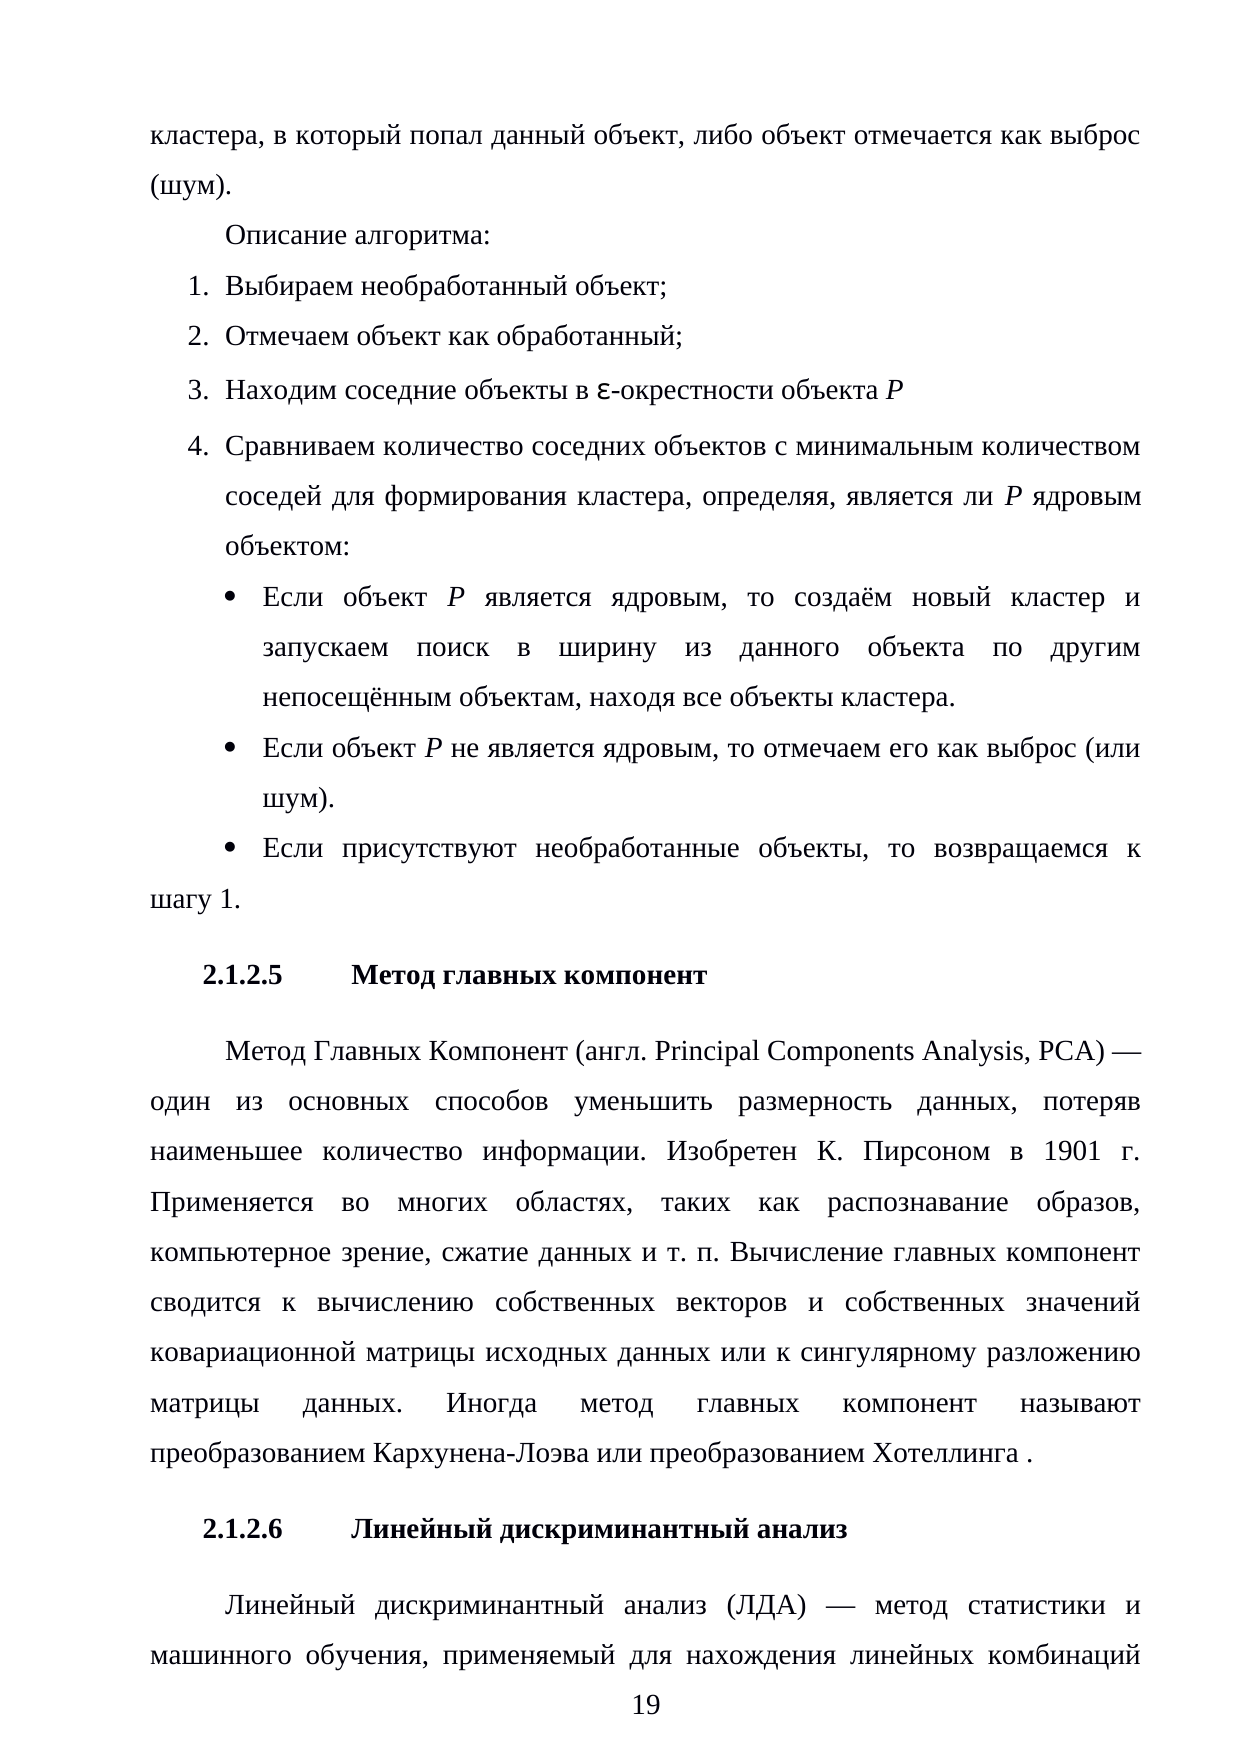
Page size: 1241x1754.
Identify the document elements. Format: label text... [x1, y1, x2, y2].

list Сравниваем количество соседних объектов с минимальным количеством соседей для формирования кластера, определяя, является ли P ядровым объектом: [187, 428, 1142, 562]
list Если объект P является ядровым, то создаём новый кластер и запускаем поиск в ширину из данного объекта по другим непосещённым объектам, находя все объекты кластера. [225, 579, 1142, 713]
subtitle Метод главных компонент [195, 957, 1142, 990]
text Метод Главных Компонент (англ. Principal Components Analysis, PCA) — один из основных способов уменьшить размерность данных, потеряв наименьшее количество информации. Изобретен К. Пирсоном в 1901 г. Применяется во многих областях, таких как распознавание образов, компьютерное зрение, сжатие данных и т. п. Вычисление главных компонент сводится к вычислению собственных векторов и собственных значений ковариационной матрицы исходных данных или к сингулярному разложению матрицы данных. Иногда метод главных компонент называют преобразованием Кархунена-Лоэва или преобразованием Хотеллинга . [150, 1033, 1142, 1469]
subtitle Линейный дискриминантный анализ [195, 1511, 1142, 1544]
list Находим соседние объекты в ε-окрестности объекта P [187, 368, 1142, 408]
text Линейный дискриминантный анализ (ЛДА) — метод статистики и машинного обучения, применяемый для нахождения линейных комбинаций [150, 1587, 1142, 1671]
text кластера, в который попал данный объект, либо объект отмечается как выброс (шум). [150, 117, 1142, 201]
list Если объект P не является ядровым, то отмечаем его как выброс (или шум). [225, 730, 1142, 814]
list Отмечаем объект как обработанный; [187, 318, 1142, 352]
list Если присутствуют необработанные объекты, то возвращаемся к шагу 1. [150, 831, 1142, 914]
text Описание алгоритма: [150, 217, 1142, 251]
list Выбираем необработанный объект; [187, 268, 1142, 301]
